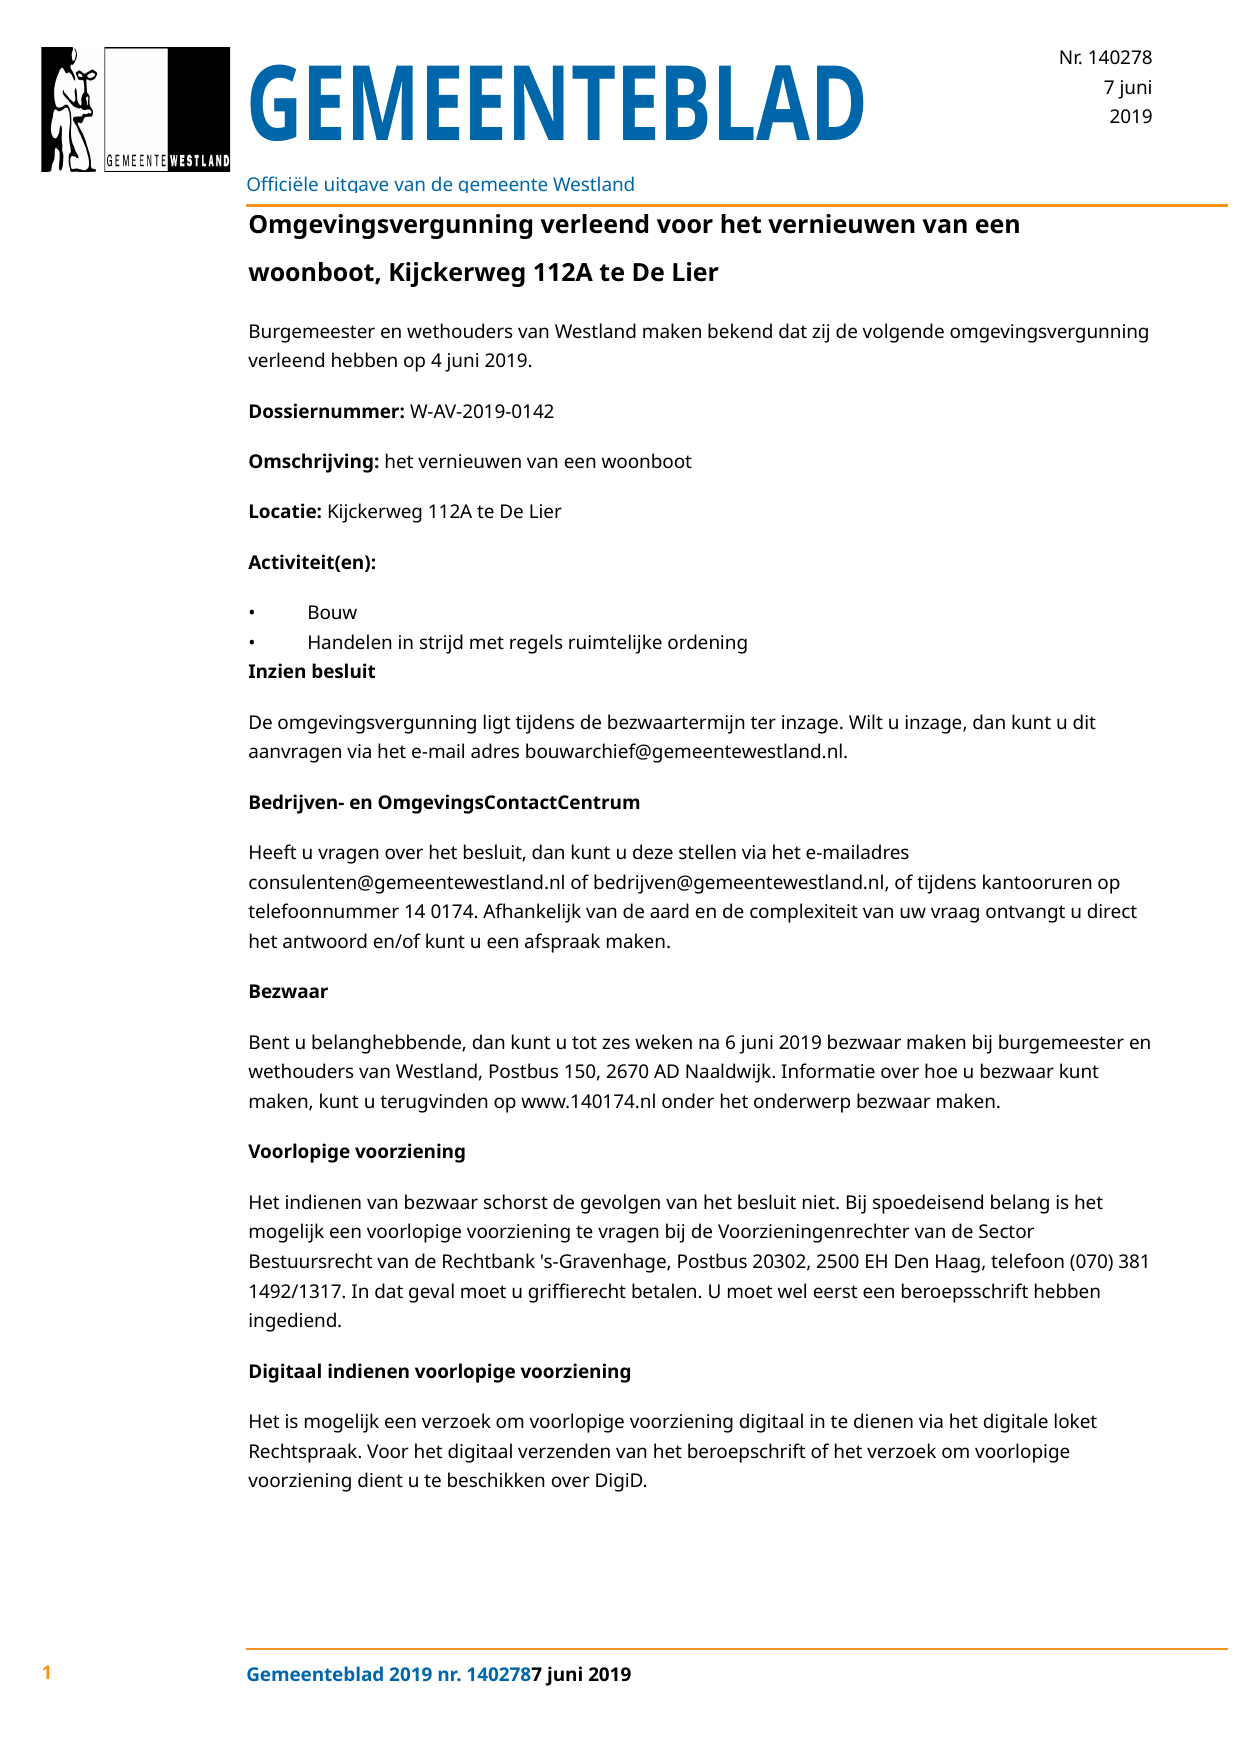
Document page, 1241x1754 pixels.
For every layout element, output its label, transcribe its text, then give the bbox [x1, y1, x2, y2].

text Digitaal indienen voorlopige voorziening [248, 1358, 1152, 1384]
text Het is mogelijk een verzoek om voorlopige voorziening digitaal in te dienen via het digitale loket Rechtspraak. Voor het digitaal verzenden van het beroepschrift of het verzoek om voorlopige voorziening dient u te beschikken over DigiD. [248, 1408, 1152, 1493]
text Activiteit(en): [248, 549, 1152, 575]
text Burgemeester en wethouders van Westland maken bekend dat zij de volgende omgevingsvergunning verleend hebben op 4 juni 2019. [248, 318, 1152, 373]
text Heeft u vragen over het besluit, dan kunt u deze stellen via het e-mailadres consulenten@gemeentewestland.nl of bedrijven@gemeentewestland.nl, of tijdens kantooruren op telefoonnummer 14 0174. Afhankelijk van de aard en de complexiteit van uw vraag ontvangt u direct het antwoord en/of kunt u een afspraak maken. [248, 839, 1152, 954]
picture [41, 47, 231, 172]
list Bouw [248, 599, 1152, 625]
text Bezwaar [248, 979, 1152, 1004]
text Voorlopige voorziening [248, 1139, 1152, 1164]
text Bedrijven- en OmgevingsContactCentrum [248, 789, 1152, 815]
text Inzien besluit [248, 659, 1152, 684]
list Handelen in strijd met regels ruimtelijke ordening [248, 629, 1152, 655]
text De omgevingsvergunning ligt tijdens de bezwaartermijn ter inzage. Wilt u inzage, dan kunt u dit aanvragen via het e-mail adres bouwarchief@gemeentewestland.nl. [248, 709, 1152, 764]
text Het indienen van bezwaar schorst de gevolgen van het besluit niet. Bij spoedeisend belang is het mogelijk een voorlopige voorziening te vragen bij de Voorzieningenrechter van de Sector Bestuursrecht van de Rechtbank 's-Gravenhage, Postbus 20302, 2500 EH Den Haag, telefoon (070) 381 1492/1317. In dat geval moet u griffierecht betalen. U moet wel eerst een beroepsschrift hebben ingediend. [248, 1189, 1152, 1333]
text Dossiernummer: W-AV-2019-0142 [248, 398, 1152, 424]
text Omgevingsvergunning verleend voor het vernieuwen van een woonboot, Kijckerweg 112A te De Lier [248, 207, 1152, 288]
text Locatie: Kijckerweg 112A te De Lier [248, 499, 1152, 524]
text Bent u belanghebbende, dan kunt u tot zes weken na 6 juni 2019 bezwaar maken bij burgemeester en wethouders van Westland, Postbus 150, 2670 AD Naaldwijk. Informatie over hoe u bezwaar kunt maken, kunt u terugvinden op www.140174.nl onder het onderwerp bezwaar maken. [248, 1029, 1152, 1114]
text Omschrijving: het vernieuwen van een woonboot [248, 448, 1152, 474]
